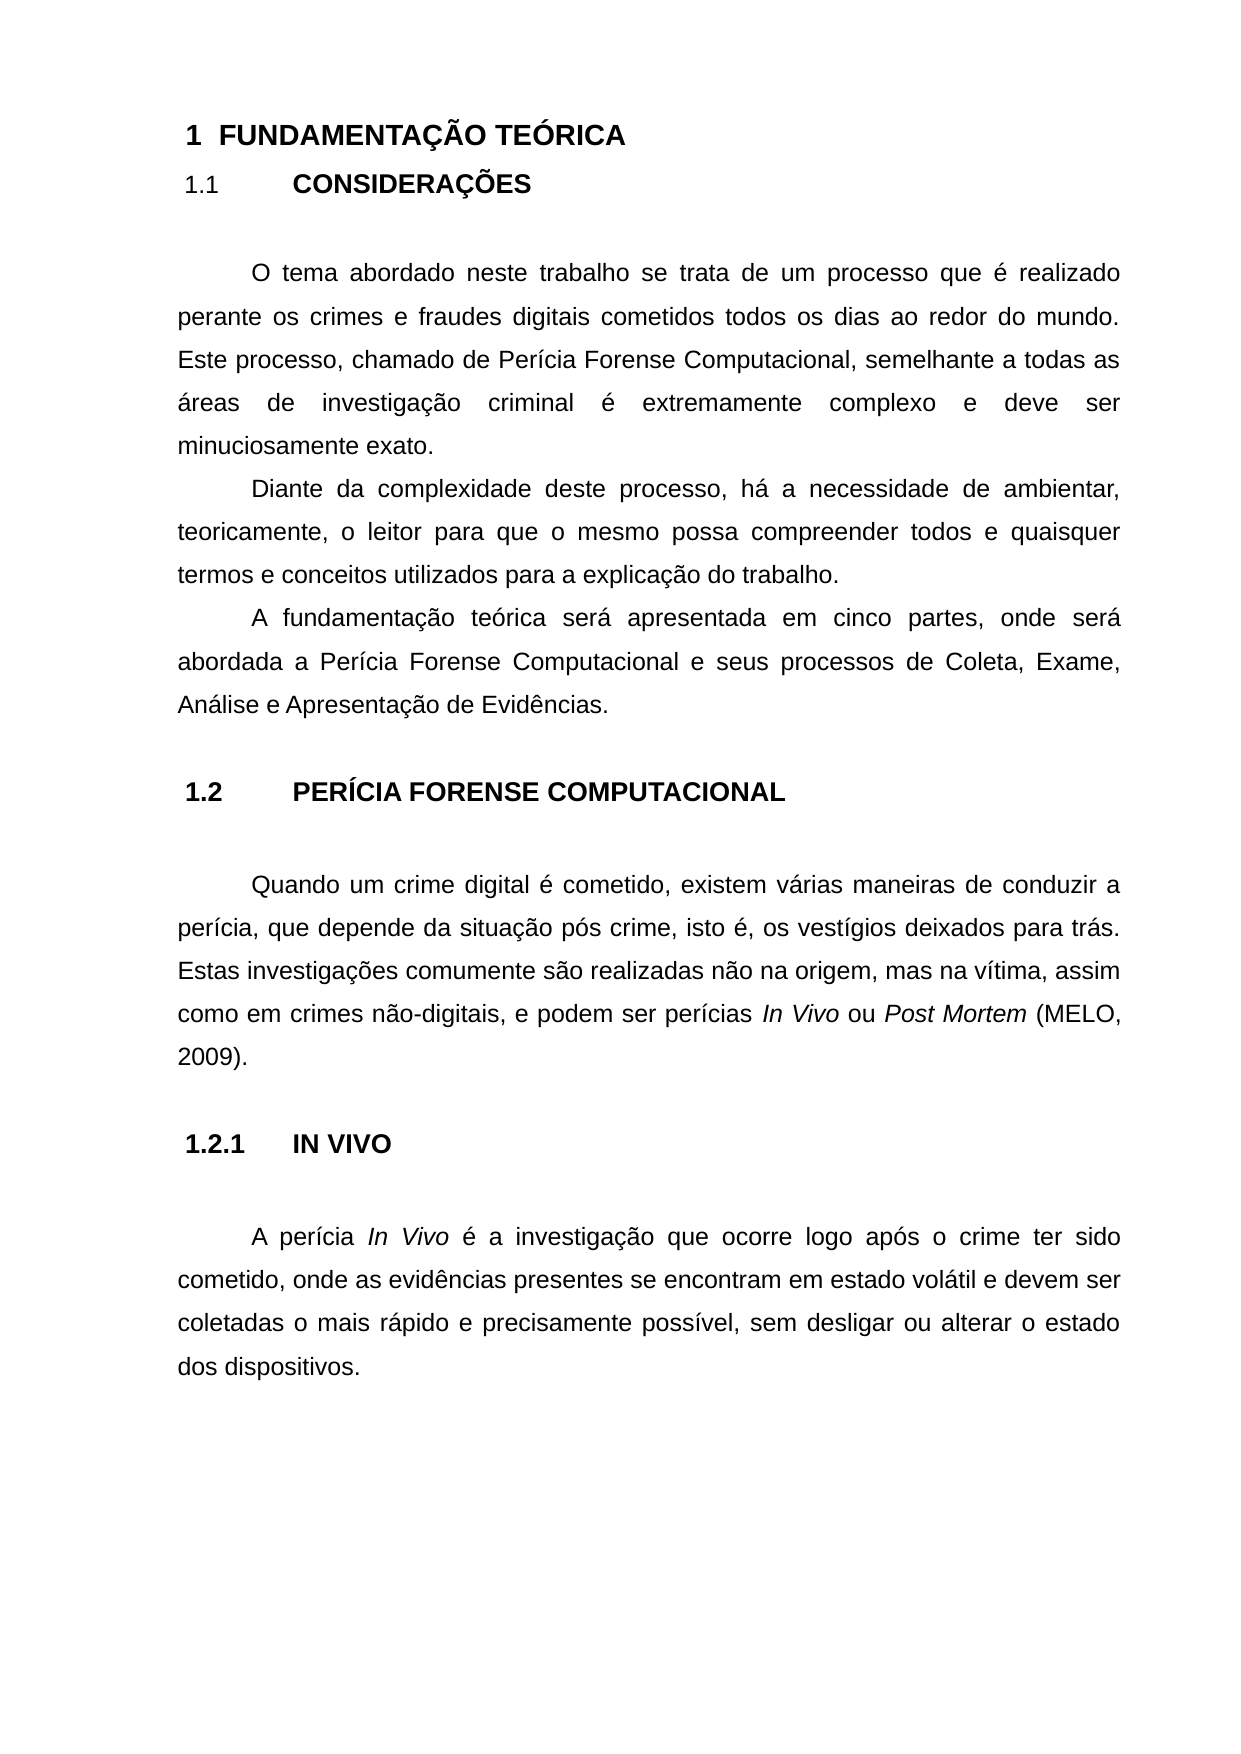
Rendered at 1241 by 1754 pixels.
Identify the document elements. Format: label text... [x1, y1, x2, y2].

text O tema abordado neste trabalho se trata de um processo que é realizado perante os crimes e fraudes digitais cometidos todos os dias ao redor do mundo. Este processo, chamado de Perícia Forense Computacional, semelhante a todas as áreas de investigação criminal é extremamente complexo e deve ser minuciosamente exato. [177, 258, 1122, 460]
text Quando um crime digital é cometido, existem várias maneiras de conduzir a perícia, que depende da situação pós crime, isto é, os vestígios deixados para trás. Estas investigações comumente são realizadas não na origem, mas na vítima, assim como em crimes não-digitais, e podem ser perícias In Vivo ou Post Mortem (MELO, 2009). [177, 870, 1122, 1071]
list CONSIDERAÇÕES [177, 168, 1122, 200]
list FUNDAMENTAÇÃO TEÓRICA [177, 118, 1122, 152]
list IN VIVO [177, 1128, 1122, 1160]
text A fundamentação teórica será apresentada em cinco partes, onde será abordada a Perícia Forense Computacional e seus processos de Coleta, Exame, Análise e Apresentação de Evidências. [177, 603, 1122, 718]
text A perícia In Vivo é a investigação que ocorre logo após o crime ter sido cometido, onde as evidências presentes se encontram em estado volátil e devem ser coletadas o mais rápido e precisamente possível, sem desligar ou alterar o estado dos dispositivos. [177, 1222, 1122, 1380]
list PERÍCIA FORENSE COMPUTACIONAL [177, 776, 1122, 807]
text Diante da complexidade deste processo, há a necessidade de ambientar, teoricamente, o leitor para que o mesmo possa compreender todos e quaisquer termos e conceitos utilizados para a explicação do trabalho. [177, 474, 1122, 589]
